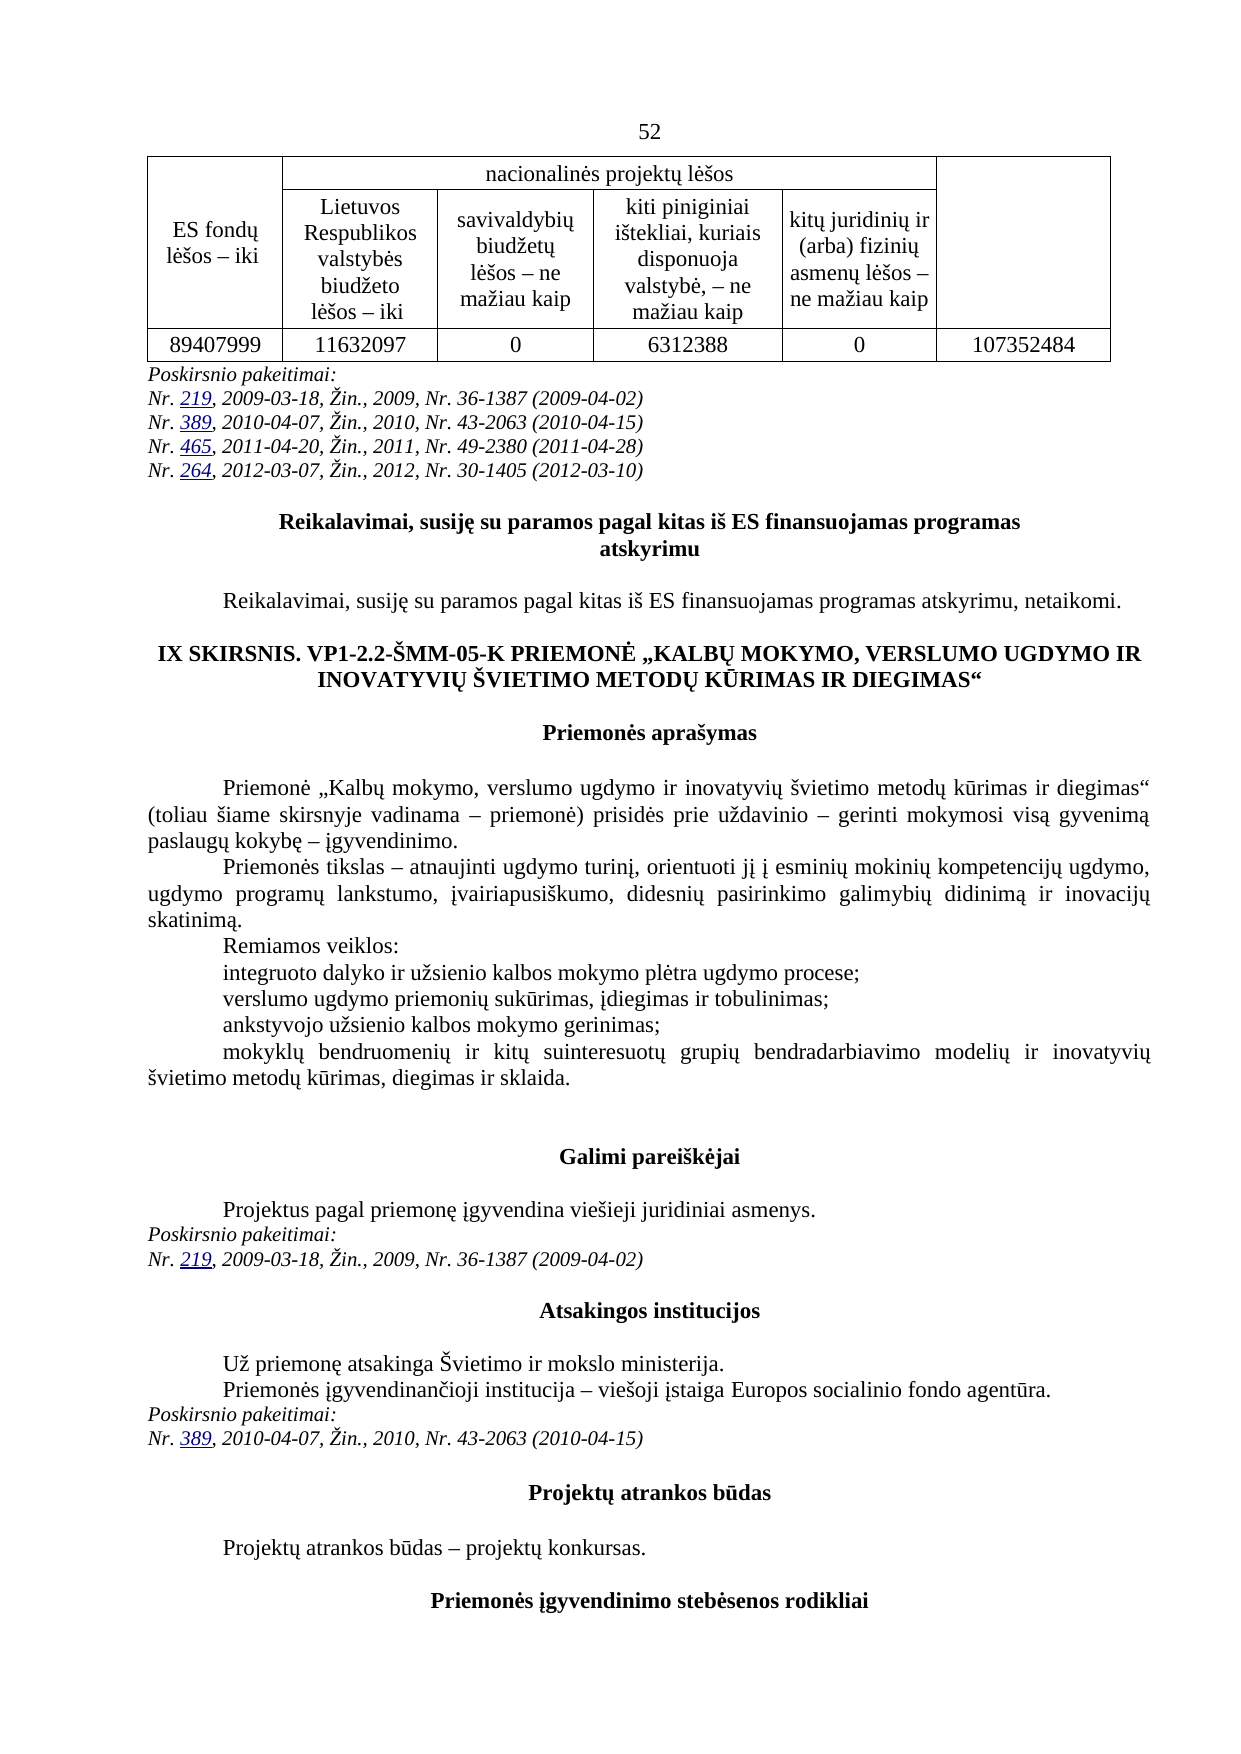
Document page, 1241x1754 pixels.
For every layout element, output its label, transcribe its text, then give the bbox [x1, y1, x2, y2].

table_cell nacionalinės projektų lėšos [283, 157, 936, 189]
text Nr. 465, 2011-04-20, Žin., 2011, Nr. 49-2380 (2011-04-28) [148, 434, 1152, 458]
text Nr. 264, 2012-03-07, Žin., 2012, Nr. 30-1405 (2012-03-10) [148, 458, 1152, 482]
text ankstyvojo užsienio kalbos mokymo gerinimas; [148, 1012, 1152, 1038]
table_cell savivaldybių biudžetų lėšos – ne mažiau kaip [438, 190, 593, 327]
text Poskirsnio pakeitimai: [148, 1402, 1152, 1426]
text Priemonės įgyvendinimo stebėsenos rodikliai [148, 1587, 1152, 1613]
table_cell 0 [438, 329, 593, 361]
text Galimi pareiškėjai [148, 1143, 1152, 1170]
text Nr. 219, 2009-03-18, Žin., 2009, Nr. 36-1387 (2009-04-02) [148, 1246, 1152, 1271]
text mokyklų bendruomenių ir kitų suinteresuotų grupių bendradarbiavimo modelių ir inovatyvių švietimo metodų kūrimas, diegimas ir sklaida. [148, 1038, 1152, 1091]
table_cell kitų juridinių ir (arba) fizinių asmenų lėšos – ne mažiau kaip [783, 190, 936, 327]
text Projektų atrankos būdas [148, 1479, 1152, 1506]
text Priemonės tikslas – atnaujinti ugdymo turinį, orientuoti jį į esminių mokinių kompetencijų ugdymo, ugdymo programų lankstumo, įvairiapusiškumo, didesnių pasirinkimo galimybių didinimą ir inovacijų skatinimą. [148, 853, 1152, 932]
text Projektų atrankos būdas – projektų konkursas. [185, 1534, 1152, 1561]
text Atsakingos institucijos [148, 1297, 1152, 1323]
text Nr. 219, 2009-03-18, Žin., 2009, Nr. 36-1387 (2009-04-02) [148, 386, 1152, 410]
table_cell 0 [783, 329, 936, 361]
text verslumo ugdymo priemonių sukūrimas, įdiegimas ir tobulinimas; [148, 985, 1152, 1012]
table_cell 11632097 [283, 329, 437, 361]
text Reikalavimai, susiję su paramos pagal kitas iš ES finansuojamas programas atskyrimu [148, 508, 1152, 561]
text Nr. 389, 2010-04-07, Žin., 2010, Nr. 43-2063 (2010-04-15) [148, 1426, 1152, 1450]
text Priemonės įgyvendinančioji institucija – viešoji įstaiga Europos socialinio fondo agentūra. [148, 1376, 1152, 1402]
text Priemonės aprašymas [148, 719, 1152, 746]
text Už priemonę atsakinga Švietimo ir mokslo ministerija. [148, 1349, 1152, 1376]
subtitle IX SKIRSNIS. VP1-2.2-ŠMM-05-K PRIEMONĖ „KALBŲ MOKYMO, VERSLUMO UGDYMO IR INOVATYVIŲ ŠVIETIMO METODŲ KŪRIMAS IR DIEGIMAS“ [148, 640, 1152, 693]
text Remiamos veiklos: [148, 932, 1152, 959]
text Projektus pagal priemonę įgyvendina viešieji juridiniai asmenys. [148, 1196, 1152, 1222]
table_cell ES fondų lėšos – iki [148, 157, 282, 327]
table_cell 6312388 [594, 329, 782, 361]
table_header [937, 157, 1110, 327]
text Reikalavimai, susiję su paramos pagal kitas iš ES finansuojamas programas atskyrimu, netaikomi. [148, 587, 1152, 614]
table_cell 89407999 [148, 329, 282, 361]
text Priemonė „Kalbų mokymo, verslumo ugdymo ir inovatyvių švietimo metodų kūrimas ir diegimas“ (toliau šiame skirsnyje vadinama – priemonė) prisidės prie uždavinio – gerinti mokymosi visą gyvenimą paslaugų kokybę – įgyvendinimo. [148, 774, 1152, 853]
text integruoto dalyko ir užsienio kalbos mokymo plėtra ugdymo procese; [148, 959, 1152, 985]
text Nr. 389, 2010-04-07, Žin., 2010, Nr. 43-2063 (2010-04-15) [148, 410, 1152, 434]
text Poskirsnio pakeitimai: [148, 1222, 1152, 1246]
table_cell kiti piniginiai ištekliai, kuriais disponuoja valstybė, – ne mažiau kaip [594, 190, 782, 327]
table_cell 107352484 [937, 329, 1110, 361]
text Poskirsnio pakeitimai: [148, 362, 1152, 386]
table_cell Lietuvos Respublikos valstybės biudžeto lėšos – iki [283, 190, 437, 327]
